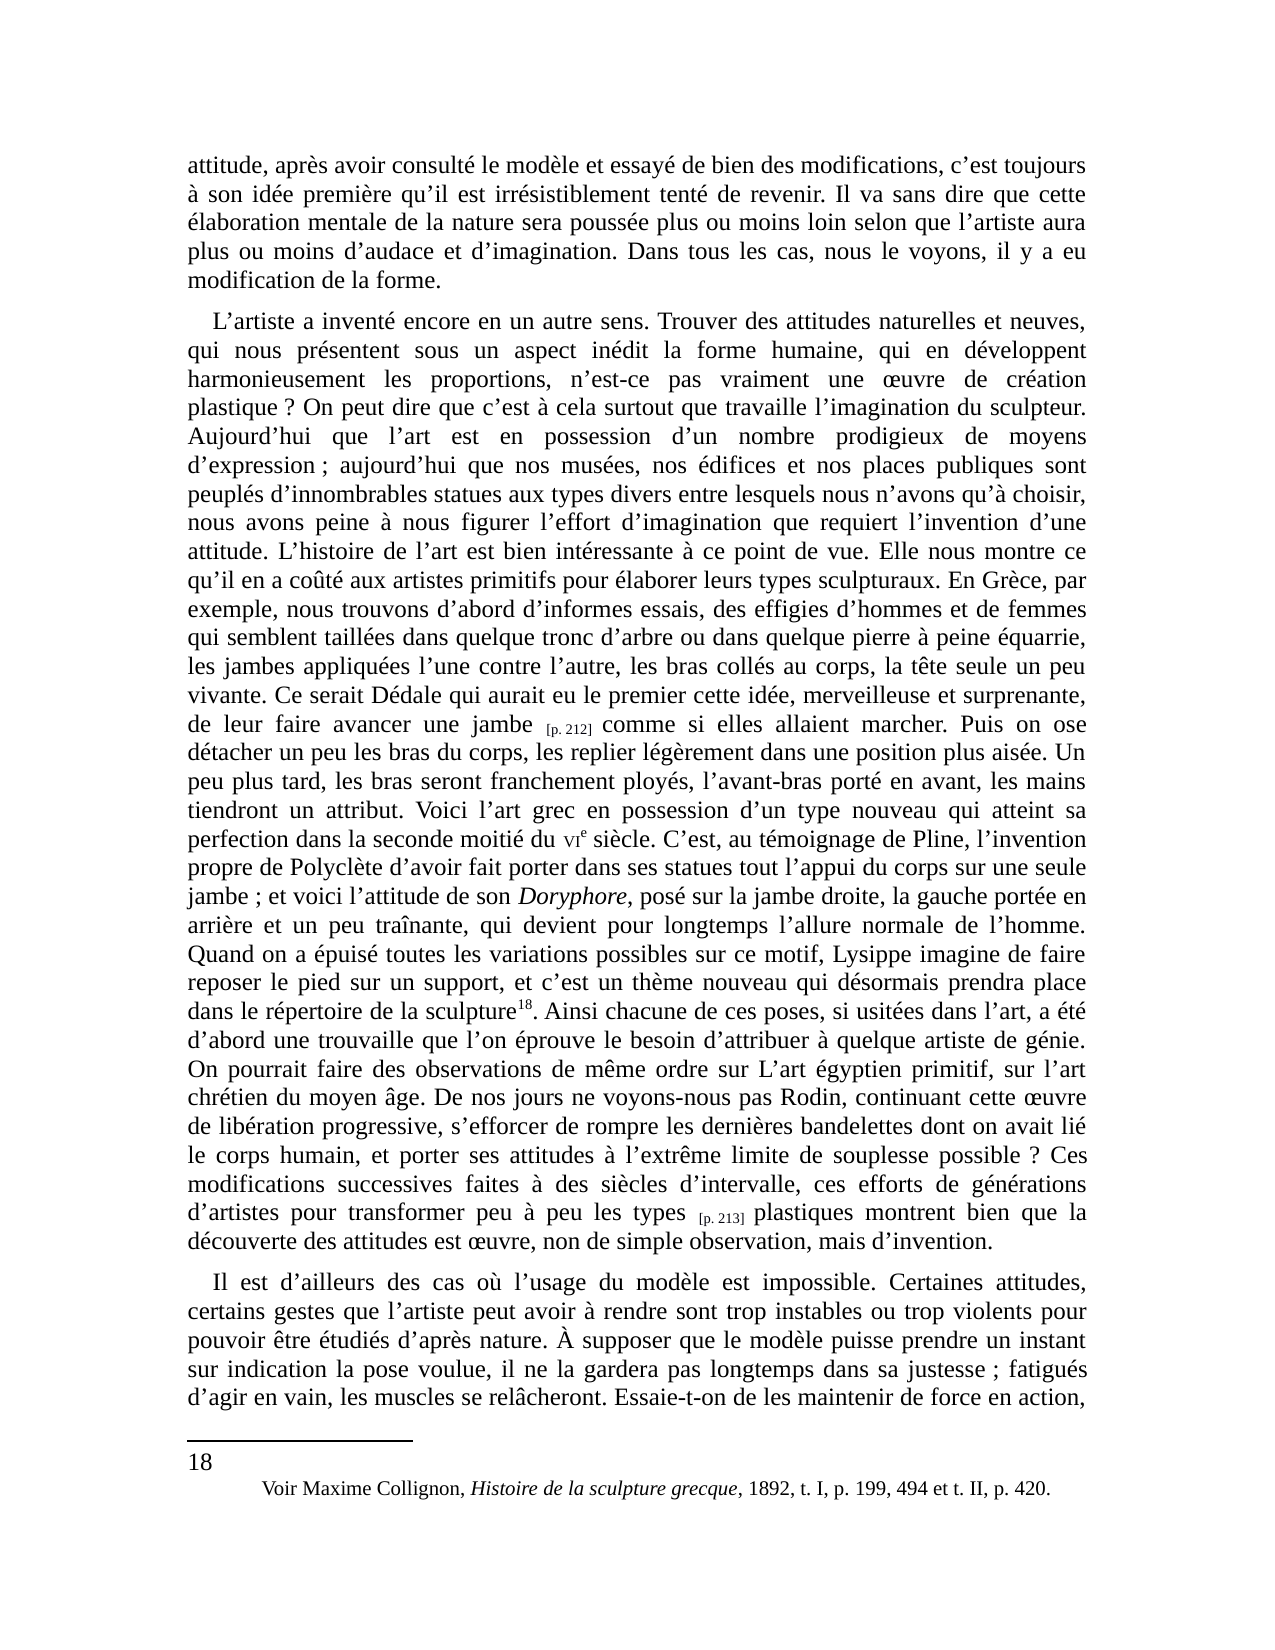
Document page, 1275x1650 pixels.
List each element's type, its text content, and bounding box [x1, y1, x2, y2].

text Voir Maxime Collignon, Histoire de la sculpture grecque, 1892, t. I, p. 199, 494 et t. II, p. 420. [187, 1476, 1087, 1500]
text attitude, après avoir consulté le modèle et essayé de bien des modifications, c’est toujours à son idée première qu’il est irrésistiblement tenté de revenir. Il va sans dire que cette élaboration mentale de la nature sera poussée plus ou moins loin selon que l’artiste aura plus ou moins d’audace et d’imagination. Dans tous les cas, nous le voyons, il y a eu modification de la forme. [187, 150, 1087, 294]
text L’artiste a inventé encore en un autre sens. Trouver des attitudes naturelles et neuves, qui nous présentent sous un aspect inédit la forme humaine, qui en développent harmonieusement les proportions, n’est-ce pas vraiment une œuvre de création plastique ? On peut dire que c’est à cela surtout que travaille l’imagination du sculpteur. Aujourd’hui que l’art est en possession d’un nombre prodigieux de moyens d’expression ; aujourd’hui que nos musées, nos édifices et nos places publiques sont peuplés d’innombrables statues aux types divers entre lesquels nous n’avons qu’à choisir, nous avons peine à nous figurer l’effort d’imagination que requiert l’invention d’une attitude. L’histoire de l’art est bien intéressante à ce point de vue. Elle nous montre ce qu’il en a coûté aux artistes primitifs pour élaborer leurs types sculpturaux. En Grèce, par exemple, nous trouvons d’abord d’informes essais, des effigies d’hommes et de femmes qui semblent taillées dans quelque tronc d’arbre ou dans quelque pierre à peine équarrie, les jambes appliquées l’une contre l’autre, les bras collés au corps, la tête seule un peu vivante. Ce serait Dédale qui aurait eu le premier cette idée, merveilleuse et surprenante, de leur faire avancer une jambe [p. 212] comme si elles allaient marcher. Puis on ose détacher un peu les bras du corps, les replier légèrement dans une position plus aisée. Un peu plus tard, les bras seront franchement ployés, l’avant-bras porté en avant, les mains tiendront un attribut. Voici l’art grec en possession d’un type nouveau qui atteint sa perfection dans la seconde moitié du vie siècle. C’est, au témoignage de Pline, l’invention propre de Polyclète d’avoir fait porter dans ses statues tout l’appui du corps sur une seule jambe ; et voici l’attitude de son Doryphore, posé sur la jambe droite, la gauche portée en arrière et un peu traînante, qui devient pour longtemps l’allure normale de l’homme. Quand on a épuisé toutes les variations possibles sur ce motif, Lysippe imagine de faire reposer le pied sur un support, et c’est un thème nouveau qui désormais prendra place dans le répertoire de la sculpture. Ainsi chacune de ces poses, si usitées dans l’art, a été d’abord une trouvaille que l’on éprouve le besoin d’attribuer à quelque artiste de génie. On pourrait faire des observations de même ordre sur L’art égyptien primitif, sur l’art chrétien du moyen âge. De nos jours ne voyons-nous pas Rodin, continuant cette œuvre de libération progressive, s’efforcer de rompre les dernières bandelettes dont on avait lié le corps humain, et porter ses attitudes à l’extrême limite de souplesse possible ? Ces modifications successives faites à des siècles d’intervalle, ces efforts de générations d’artistes pour transformer peu à peu les types [p. 213] plastiques montrent bien que la découverte des attitudes est œuvre, non de simple observation, mais d’invention. [187, 306, 1087, 1255]
text Il est d’ailleurs des cas où l’usage du modèle est impossible. Certaines attitudes, certains gestes que l’artiste peut avoir à rendre sont trop instables ou trop violents pour pouvoir être étudiés d’après nature. À supposer que le modèle puisse prendre un instant sur indication la pose voulue, il ne la gardera pas longtemps dans sa justesse ; fatigués d’agir en vain, les muscles se relâcheront. Essaie-t-on de les maintenir de force en action, [187, 1267, 1087, 1411]
